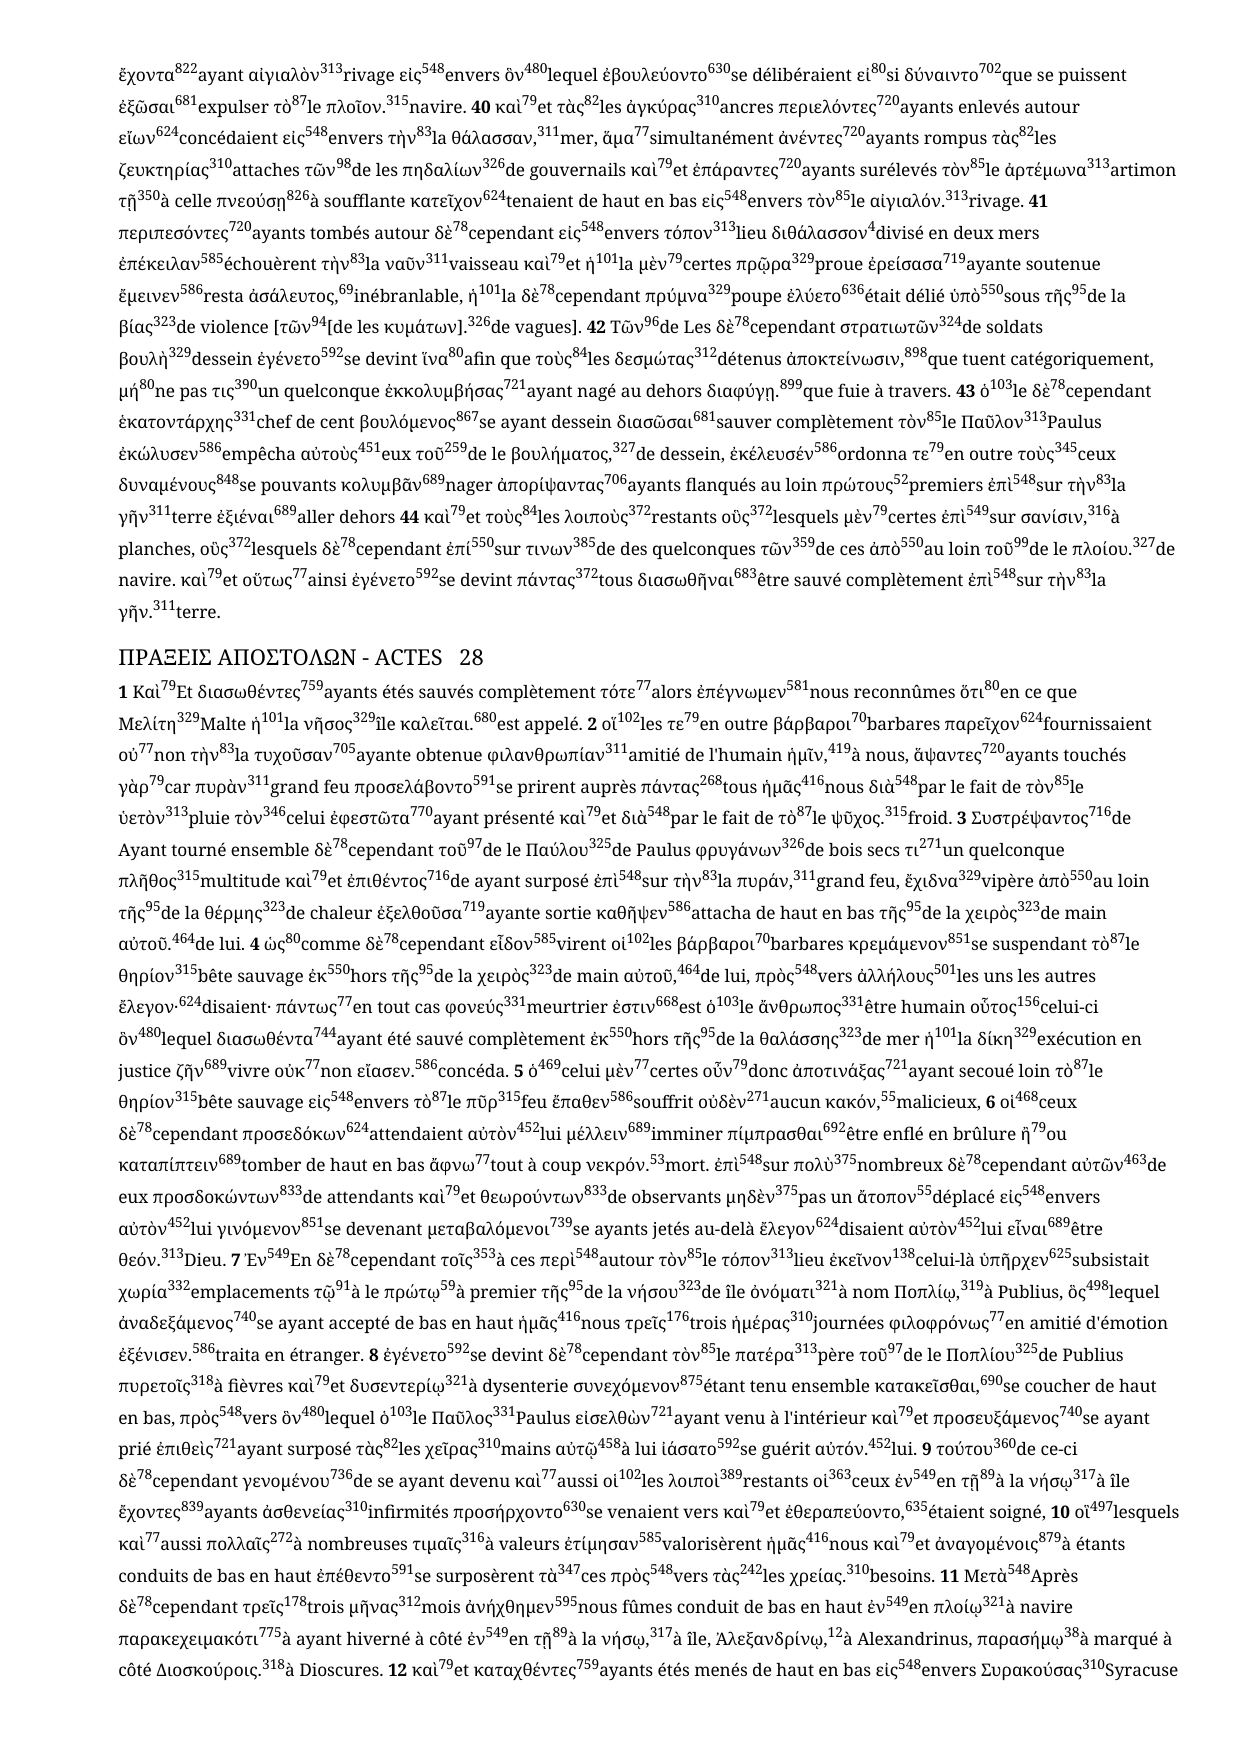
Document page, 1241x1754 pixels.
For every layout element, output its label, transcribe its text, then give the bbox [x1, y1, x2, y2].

text 1 Ὡς80Comme δὲ78cependant ἐκρίθη600fut jugé τοῦ360de ce ἀποπλεῖν689naviguer au loin ἡμᾶς416nous εἰς548envers τὴν83la Ἰταλίαν,311Italie, παρεδίδουν624livraient τόν85le τε79en outre Παῦλον313Paulus καί79et τινας268des quelconques ἑτέρους114autres-différents δεσμώτας312détenus ἑκατοντάρχῃ319à chef de cent ὀνόματι321à nom Ἰουλίῳ319à Ioulios σπείρης323de spirale Σεβαστῆς.14de Vénérable. 2 ἐπιβάντες720ayants surmontés δὲ78cependant πλοίῳ321à navire Ἀδραμυττηνῷ12à Adramytte μέλλοντι830à imminant πλεῖν689naviguer εἰς548envers τοὺς84les κατὰ548selon τὴν83la Ἀσίαν311Asie τόπους312lieux ἀνήχθημεν595nous fûmes conduit de bas en haut ὄντος834de étant σὺν549avec ἡμῖν419à nous Ἀριστάρχου325de Aristarque Μακεδόνος325de Macédonien Θεσσαλονικέως.325de Thessalonicien. 3 τῇ89à la τε79en outre ἑτέρᾳ376à autre-différente κατήχθημεν595nous fûmes mené de haut en bas εἰς548envers Σιδῶνα,311Sidon, φιλανθρώπως77en amitié de l'humain τε79en outre ὁ103le Ἰούλιος331Ioulios τῷ91à le Παύλῳ319à Paulus χρησάμενος740se ayant utilisé ἐπέτρεψεν586permit πρὸς548vers τοὺς244les φίλους52amis πορευθέντι748à ayant été allé ἐπιμελείας323de soin τυχεῖν.681obtenir. 4 κἀκεῖθεν77et de là ἀναχθέντες759ayants étés conduits de bas en haut ὑπεπλεύσαμεν581nous naviguâmes sous τὴν83la Κύπρον311Chypre διὰ548par le fait de τὸ348ce τοὺς84les ἀνέμους312vents εἶναι689être ἐναντίους,31aux encontres, 5 τό87le τε79en outre πέλαγος315haute mer τὸ348ce κατὰ548selon τὴν83la Κιλικίαν311Cilicie καὶ79et Παμφυλίαν311Pamphylie διαπλεύσαντες720ayants navigués à travers κατήλθομεν581nous vînmes de haut en bas εἰς548envers Μύρα314Myra τῆς95de la Λυκίας.323de Lycie. 6 Κἀκεῖ77Et là εὑρὼν721ayant trouvé ὁ103le ἑκατοντάρχης331chef de cent πλοῖον315navire Ἀλεξανδρῖνον6Alexandrinus πλέον824naviguant εἰς548envers τὴν83la Ἰταλίαν311Italie ἐνεβίβασεν586fit embarquer ἡμᾶς416nous εἰς548envers αὐτό.454lui. 7 ἐν549en ἱκαναῖς7à assez-importantes δὲ78cependant ἡμέραις316à journées βραδυπλοοῦντες839naviguants lentement καὶ79et μόλις77laborieusement γενόμενοι739se ayants devenus κατὰ548selon τὴν83la Κνίδον,311Knidos, μὴ77ne pas προσεῶντος834de concédant vers ἡμᾶς416nous τοῦ97de le ἀνέμου325de vent ὑπεπλεύσαμεν581nous naviguâmes sous τὴν83la Κρήτην311Crète κατὰ548selon Σαλμώνην,311Salmone, 8 μόλις77laborieusement τε79en outre παραλεγόμενοι866se côtoyants αὐτὴν450elle ἤλθομεν581nous vînmes εἰς548envers τόπον313lieu τινὰ269un quelconque καλούμενον875étant appelé Καλοὺς3Beaux λιμένας312ports ᾧ486à lequel ἐγγὺς77proche πόλις329cité ἦν625était Λασαία.329Lasaia. 9 Ἱκανοῦ16de Assez-important δὲ78cependant χρόνου325de temps διαγενομένου734de se ayant devenu au travers καὶ79et ὄντος834de étant ἤδη77déjà ἐπισφαλοῦς42de prompt à chute τοῦ97de le πλοὸς325de navigation διὰ548par le fait de τὸ348ce καὶ77aussi τὴν83la νηστείαν311jeûne ἤδη77déjà παρεληλυθέναι686avoir passé à côté παρῄνει625exhortait ὁ103le Παῦλος331Paulus 10 λέγων840disant αὐτοῖς·457à eux· ἄνδρες,336hommes, θεωρῶ664j'observe ὅτι80en ce que μετὰ550avec ὕβρεως323de brutalité καὶ79et πολλῆς279de nombreuse ζημίας323de dommage οὐ77non μόνον77seulement τοῦ99de le φορτίου327de charge καὶ79et τοῦ99de le πλοίου327de navire ἀλλὰ79mais καὶ77aussi τῶν94de les ψυχῶν322de âmes ἡμῶν423de nous μέλλειν689imminer ἔσεσθαι685se avoir à être τὸν85le πλοῦν.313navigation. 11 ὁ103le δὲ78cependant ἑκατοντάρχης331chef de cent τῷ91à le κυβερνήτῃ319à pilote καὶ79et τῷ91à le ναυκλήρῳ319à nautonier μᾶλλον77davantage ἐπείθετο636était persuadé ἢ79ou τοῖς353à ces ὑπὸ550sous Παύλου325de Paulus λεγομένοις.881à étants dits. 12 ἀνευθέτου42de pas bien placé δὲ78cependant τοῦ97de le λιμένος325de port ὑπάρχοντος834de subsistant πρὸς548vers παραχειμασίαν311hivernage à côté οἱ102les πλείονες70plus nombreusement ἔθεντο591se posèrent βουλὴν311dessein ἀναχθῆναι683être conduit de bas en haut ἐκεῖθεν,77de là, εἴ80si πως77en quelque manière δύναιντο702que se puissent καταντήσαντες720ayants atteints à l'encontre εἰς548envers Φοίνικα313Foinikas παραχειμάσαι681hiverner à côté λιμένα313port τῆς95de la Κρήτης323de Crète βλέποντα822regardant κατὰ548selon λίβα313sud-ouest καὶ79et κατὰ548selon χῶρον.313nord-ouest. 13 Ὑποπνεύσαντος716de Ayant soufflé en dessous δὲ78cependant νότου325de sud δόξαντες720ayants estimés τῆς95de la προθέσεως323de proposition κεκρατηκέναι,686avoir saisi avec force, ἄραντες720ayants levés ἆσσον77de près παρελέγοντο630se côtoyaient τὴν83la Κρήτην.311Crète. 14 μετ᾽548après οὐ77non πολὺ375nombreux δὲ78cependant ἔβαλεν586jeta κατ᾽550contre αὐτῆς462de elle ἄνεμος331vent τυφωνικὸς22typhonien ὁ364celui καλούμενος891étant appelé εὐρακύλων·331Eurakulon· 15 συναρπασθέντος756de ayant été ravi avec δὲ78cependant τοῦ99de le πλοίου327de navire καὶ79et μὴ77ne pas δυναμένου863de se pouvant ἀντοφθαλμεῖν689voir contre τῷ91à le ἀνέμῳ319à vent ἐπιδόντες720ayants donnés de surcroît ἐφερόμεθα.632nous étions porté. 16 νησίον315îlot δέ78cependant τι271un quelconque ὑποδραμόντες720ayants courus sous καλούμενον877étant appelé Καῦδα315Κauda ἰσχύσαμεν581nous eûmes la ténacité μόλις77laborieusement περικρατεῖς46forts autour γενέσθαι682se devenir τῆς95de la σκάφης,323de barque, 17 ἣν478laquelle ἄραντες720ayants levés βοηθείαις316à aides ἐχρῶντο630se utilisaient ὑποζωννύντες839ceignants au dessous τὸ87le πλοῖον,315navire, φοβούμενοί866se effrayants τε79en outre μὴ80ne pas εἰς548envers τὴν83la Σύρτιν311Syrte ἐκπέσωσιν,898que tombent dehors, χαλάσαντες720ayants lâchés τὸ87le σκεῦος,315ustensile, οὕτως77ainsi ἐφέροντο.635étaient porté. 18 σφοδρῶς77en véhémence δὲ78cependant χειμαζομένων884de étants tempêtés ἡμῶν423de nous τῇ350à celle ἑξῆς77suivant ἐκβολὴν311éjection ἐποιοῦντο630se faisaient 19 καὶ79et τῇ89à la τρίτῃ57à troisième αὐτόχειρες70de leurs propres mains τὴν83la σκευὴν311équipement τοῦ99de le πλοίου327de navire ἔρριψαν.585flanquèrent. 20 μήτε79et ni δὲ78cependant ἡλίου325de soleil μήτε79et ni ἄστρων326de astres ἐπιφαινόντων835de brillants sur ἐπὶ548sur πλείονας1plus nombreusement ἡμέρας,310journées, χειμῶνός325de tempête hivernale τε79en outre οὐκ77non ὀλίγου384de peu ἐπικειμένου,861de se couchant sur, λοιπὸν77pour le reste περιῃρεῖτο636était enlevé autour ἐλπὶς329espérance πᾶσα285toute τοῦ360de ce σῴζεσθαι692être sauvé ἡμᾶς.416nous. 21 Πολλῆς279de Nombreuse τε79en outre ἀσιτίας323de abstinence de froment ὑπαρχούσης832de subsistante τότε77alors σταθεὶς760ayant été dressé ὁ103le Παῦλος331Paulus ἐν549en μέσῳ61à au milieu αὐτῶν463de eux εἶπεν·586dit· ἔδει625attachait de lien μέν,77certes, ὦ304O ἄνδρες,336hommes, πειθαρχήσαντάς706ayants obéis à l'autorité μοι420à moi μὴ77ne pas ἀνάγεσθαι692être conduit de bas en haut ἀπὸ550au loin τῆς95de la Κρήτης323de Crète κερδῆσαί681gagner τε79en outre τὴν83la ὕβριν311brutalité ταύτην136celle-ci καὶ79et τὴν83la ζημίαν.311dommage. 22 καὶ79et τὰ347ces νῦν77maintenant παραινῶ664j'exhorte ὑμᾶς436vous εὐθυμεῖν·689être bien en fureur· ἀποβολὴ329rejet au loin γὰρ79car ψυχῆς323de âme οὐδεμία285aucune ἔσται612se sera ἐξ550hors ὑμῶν441de vous πλὴν552toutefois τοῦ99de le πλοίου.327de navire. 23 παρέστη586dressa à côté γάρ79car μοι420à moi ταύτῃ142à celle-ci τῇ89à la νυκτὶ317à nuit τοῦ97de le θεοῦ,325de Dieu, οὗ492de lequel εἰμι664je suis [ἐγὼ]431[moi] ᾧ486à lequel καὶ77aussi λατρεύω,664j'adore, ἄγγελος331messager 24 λέγων·840disant· μὴ77ne pas φοβοῦ,574te effraie, Παῦλε,337Paulus, Καίσαρί319à Kaesar σε437toi δεῖ668attache de lien παραστῆναι,681dresser à côté, καὶ79et ἰδοὺ306voici κεχάρισταί648s'a fait grâce σοι439à toi ὁ103le θεὸς331Dieu πάντας372tous τοὺς345ceux πλέοντας821naviguants μετὰ550avec σοῦ.442de toi. 25 διὸ79c'est pourquoi εὐθυμεῖτε,569soyez bien en fureur, ἄνδρες·336hommes· πιστεύω664je crois γὰρ79car τῷ91à le θεῷ319à Dieu ὅτι80en ce que οὕτως77ainsi ἔσται612se sera καθ᾽548selon ὃν295lequel τρόπον313manière λελάληταί654a été bavardé μοι.420à moi. 26 εἰς548envers νῆσον311île δέ78cependant τινα267une quelconque δεῖ668attache de lien ἡμᾶς416nous ἐκπεσεῖν.681tomber dehors. 27 Ὡς80Comme δὲ78cependant τεσσαρεσκαιδεκάτη212quatorzième νὺξ329nuit ἐγένετο592se devint διαφερομένων884de étants différés ἡμῶν423de nous ἐν549en τῷ91à le Ἀδρίᾳ,319à Adriatique, κατὰ548selon μέσον55au milieu τῆς95de la νυκτὸς323de nuit ὑπενόουν624soupçonnaient οἱ102les ναῦται330matelots προσάγειν689amener τινὰ267une quelconque αὐτοῖς457à eux χώραν.311région. 28 καὶ79et βολίσαντες720ayants sondés εὗρον585trouvèrent ὀργυιὰς310orgyies εἴκοσι,176vingt, βραχὺ6court δὲ78cependant διαστήσαντες720ayants dressés à travers καὶ79et πάλιν77de nouveau βολίσαντες720ayants sondés εὗρον585trouvèrent ὀργυιὰς310orgyies δεκαπέντε·176quinze· 29 φοβούμενοί866se effrayants τε79en outre μή80ne pas που77quelque part où κατὰ548selon τραχεῖς3raboteux τόπους312lieux ἐκπέσωμεν,894que nous tombions dehors, ἐκ550hors πρύμνης323de poupe ῥίψαντες720ayants flanqués ἀγκύρας310ancres τέσσαρας176quatre ηὔχοντο630se souhaitaient ἡμέραν311journée γενέσθαι.682se devenir. 30 Τῶν96de Les δὲ78cependant ναυτῶν324de matelots ζητούντων833de cherchants φυγεῖν681fuir ἐκ550hors τοῦ99de le πλοίου327de navire καὶ79et χαλασάντων715de ayants lâchés τὴν83la σκάφην311barque εἰς548envers τὴν83la θάλασσαν311mer προφάσει317à apparence en avant ὡς80comme ἐκ550hors πρῴρης323de proue ἀγκύρας310ancres μελλόντων833de imminants ἐκτείνειν,689étendre, 31 εἶπεν586dit ὁ103le Παῦλος331Paulus τῷ91à le ἑκατοντάρχῃ319à chef de cent καὶ79et τοῖς90à les στρατιώταις·318à soldats· ἐὰν80si le cas échéant μὴ77ne pas οὗτοι363ceux-ci μείνωσιν898que restent ἐν549en τῷ93à le πλοίῳ,321à navire, ὑμεῖς447vous σωθῆναι683être sauvé οὐ77non δύνασθε.671vous vous pouvez. 32 τότε77alors ἀπέκοψαν585coupèrent au loin οἱ102les στρατιῶται330soldats τὰ86les σχοινία314cordages τῆς95de la σκάφης323de barque καὶ79et εἴασαν585concédèrent αὐτὴν450elle ἐκπεσεῖν.681tomber dehors. 33 Ἄχρι80Jusqu'à l'extrémité δὲ78cependant οὗ494de lequel ἡμέρα329journée ἤμελλεν625imminait γίνεσθαι,690se devenir, παρεκάλει625appelait à côté ὁ103le Παῦλος331Paulus ἅπαντας372en totalités μεταλαβεῖν681prendre avec au-delà τροφῆς323de nourriture λέγων·840disant· τεσσαρεσκαιδεκάτην201quatorzième σήμερον77aujourd'hui ἡμέραν311journée προσδοκῶντες839attendants ἄσιτοι70sans froments διατελεῖτε665vous parachevez μηθὲν375pas un προσλαβόμενοι.739se ayants pris auprès. 34 διὸ79c'est pourquoi παρακαλῶ664j'appelle à côté ὑμᾶς436vous μεταλαβεῖν681prendre avec au-delà τροφῆς·323de nourriture· τοῦτο366ce-ci γὰρ79car πρὸς550vers τῆς95de la ὑμετέρας440de votre σωτηρίας323de sauvetage ὑπάρχει,668subsiste, οὐδενὸς384de aucun γὰρ79car ὑμῶν441de vous θρὶξ329cheveu ἀπὸ550au loin τῆς95de la κεφαλῆς323de tête ἀπολεῖται.612se perdra au loin. 35 εἴπας721ayant dit δὲ78cependant ταῦτα347ces-ci καὶ79et λαβὼν721ayant pris ἄρτον313pain εὐχαρίστησεν586rendit grâce τῷ91à le θεῷ319à Dieu ἐνώπιον552en devant πάντων383de tous καὶ79et κλάσας721ayant cassé ἤρξατο592se origina ἐσθίειν.689manger. 36 εὔθυμοι46biens en fureurs δὲ78cependant γενόμενοι739se ayants devenus πάντες389tous καὶ77aussi αὐτοὶ468eux προσελάβοντο591se prirent auprès τροφῆς.323de nourriture. 37 ἤμεθα626nous nous étions δὲ78cependant αἱ100les πᾶσαι284toutes ψυχαὶ328âmes ἐν549en τῷ93à le πλοίῳ321à navire διακόσιαι68deux cents ἑβδομήκοντα68soixante-dix ἕξ.68six. 38 κορεσθέντες759ayants étés rassasiés δὲ78cependant τροφῆς323de nourriture ἐκούφιζον624allégeaient τὸ87le πλοῖον315navire ἐκβαλλόμενοι866se éjectants τὸν85le σῖτον313froment εἰς548envers τὴν83la θάλασσαν.311mer. 39 Ὅτε80Lorsque δὲ78cependant ἡμέρα329journée ἐγένετο,592se devint, τὴν83la γῆν311terre οὐκ77non ἐπεγίνωσκον,624reconnaissaient, κόλπον313sein δέ78cependant τινα269un quelconque κατενόουν624intelligeaient complètement ἔχοντα822ayant αἰγιαλὸν313rivage εἰς548envers ὃν480lequel ἐβουλεύοντο630se délibéraient εἰ80si δύναιντο702que se puissent ἐξῶσαι681expulser τὸ87le πλοῖον.315navire. 40 καὶ79et τὰς82les ἀγκύρας310ancres περιελόντες720ayants enlevés autour εἴων624concédaient εἰς548envers τὴν83la θάλασσαν,311mer, ἅμα77simultanément ἀνέντες720ayants rompus τὰς82les ζευκτηρίας310attaches τῶν98de les πηδαλίων326de gouvernails καὶ79et ἐπάραντες720ayants surélevés τὸν85le ἀρτέμωνα313artimon τῇ350à celle πνεούσῃ826à soufflante κατεῖχον624tenaient de haut en bas εἰς548envers τὸν85le αἰγιαλόν.313rivage. 41 περιπεσόντες720ayants tombés autour δὲ78cependant εἰς548envers τόπον313lieu διθάλασσον4divisé en deux mers ἐπέκειλαν585échouèrent τὴν83la ναῦν311vaisseau καὶ79et ἡ101la μὲν79certes πρῷρα329proue ἐρείσασα719ayante soutenue ἔμεινεν586resta ἀσάλευτος,69inébranlable, ἡ101la δὲ78cependant πρύμνα329poupe ἐλύετο636était délié ὑπὸ550sous τῆς95de la βίας323de violence [τῶν94[de les κυμάτων].326de vagues]. 42 Τῶν96de Les δὲ78cependant στρατιωτῶν324de soldats βουλὴ329dessein ἐγένετο592se devint ἵνα80afin que τοὺς84les δεσμώτας312détenus ἀποκτείνωσιν,898que tuent catégoriquement, μή80ne pas τις390un quelconque ἐκκολυμβήσας721ayant nagé au dehors διαφύγῃ.899que fuie à travers. 43 ὁ103le δὲ78cependant ἑκατοντάρχης331chef de cent βουλόμενος867se ayant dessein διασῶσαι681sauver complètement τὸν85le Παῦλον313Paulus ἐκώλυσεν586empêcha αὐτοὺς451eux τοῦ259de le βουλήματος,327de dessein, ἐκέλευσέν586ordonna τε79en outre τοὺς345ceux δυναμένους848se pouvants κολυμβᾶν689nager ἀπορίψαντας706ayants flanqués au loin πρώτους52premiers ἐπὶ548sur τὴν83la γῆν311terre ἐξιέναι689aller dehors 44 καὶ79et τοὺς84les λοιποὺς372restants οὓς372lesquels μὲν79certes ἐπὶ549sur σανίσιν,316à planches, οὓς372lesquels δὲ78cependant ἐπί550sur τινων385de des quelconques τῶν359de ces ἀπὸ550au loin τοῦ99de le πλοίου.327de navire. καὶ79et οὕτως77ainsi ἐγένετο592se devint πάντας372tous διασωθῆναι683être sauvé complètement ἐπὶ548sur τὴν83la γῆν.311terre. [118, 59, 1181, 623]
text ΠΡΑΞΕΙΣ ΑΠΟΣΤΟΛΩΝ - ACTES 28 [118, 642, 1181, 672]
text 1 Καὶ79Et διασωθέντες759ayants étés sauvés complètement τότε77alors ἐπέγνωμεν581nous reconnûmes ὅτι80en ce que Μελίτη329Malte ἡ101la νῆσος329île καλεῖται.680est appelé. 2 οἵ102les τε79en outre βάρβαροι70barbares παρεῖχον624fournissaient οὐ77non τὴν83la τυχοῦσαν705ayante obtenue φιλανθρωπίαν311amitié de l'humain ἡμῖν,419à nous, ἅψαντες720ayants touchés γὰρ79car πυρὰν311grand feu προσελάβοντο591se prirent auprès πάντας268tous ἡμᾶς416nous διὰ548par le fait de τὸν85le ὑετὸν313pluie τὸν346celui ἐφεστῶτα770ayant présenté καὶ79et διὰ548par le fait de τὸ87le ψῦχος.315froid. 3 Συστρέψαντος716de Ayant tourné ensemble δὲ78cependant τοῦ97de le Παύλου325de Paulus φρυγάνων326de bois secs τι271un quelconque πλῆθος315multitude καὶ79et ἐπιθέντος716de ayant surposé ἐπὶ548sur τὴν83la πυράν,311grand feu, ἔχιδνα329vipère ἀπὸ550au loin τῆς95de la θέρμης323de chaleur ἐξελθοῦσα719ayante sortie καθῆψεν586attacha de haut en bas τῆς95de la χειρὸς323de main αὐτοῦ.464de lui. 4 ὡς80comme δὲ78cependant εἶδον585virent οἱ102les βάρβαροι70barbares κρεμάμενον851se suspendant τὸ87le θηρίον315bête sauvage ἐκ550hors τῆς95de la χειρὸς323de main αὐτοῦ,464de lui, πρὸς548vers ἀλλήλους501les uns les autres ἔλεγον·624disaient· πάντως77en tout cas φονεύς331meurtrier ἐστιν668est ὁ103le ἄνθρωπος331être humain οὗτος156celui-ci ὃν480lequel διασωθέντα744ayant été sauvé complètement ἐκ550hors τῆς95de la θαλάσσης323de mer ἡ101la δίκη329exécution en justice ζῆν689vivre οὐκ77non εἴασεν.586concéda. 5 ὁ469celui μὲν77certes οὖν79donc ἀποτινάξας721ayant secoué loin τὸ87le θηρίον315bête sauvage εἰς548envers τὸ87le πῦρ315feu ἔπαθεν586souffrit οὐδὲν271aucun κακόν,55malicieux, 6 οἱ468ceux δὲ78cependant προσεδόκων624attendaient αὐτὸν452lui μέλλειν689imminer πίμπρασθαι692être enflé en brûlure ἢ79ou καταπίπτειν689tomber de haut en bas ἄφνω77tout à coup νεκρόν.53mort. ἐπὶ548sur πολὺ375nombreux δὲ78cependant αὐτῶν463de eux προσδοκώντων833de attendants καὶ79et θεωρούντων833de observants μηδὲν375pas un ἄτοπον55déplacé εἰς548envers αὐτὸν452lui γινόμενον851se devenant μεταβαλόμενοι739se ayants jetés au-delà ἔλεγον624disaient αὐτὸν452lui εἶναι689être θεόν.313Dieu. 7 Ἐν549En δὲ78cependant τοῖς353à ces περὶ548autour τὸν85le τόπον313lieu ἐκεῖνον138celui-là ὑπῆρχεν625subsistait χωρία332emplacements τῷ91à le πρώτῳ59à premier τῆς95de la νήσου323de île ὀνόματι321à nom Ποπλίῳ,319à Publius, ὃς498lequel ἀναδεξάμενος740se ayant accepté de bas en haut ἡμᾶς416nous τρεῖς176trois ἡμέρας310journées φιλοφρόνως77en amitié d'émotion ἐξένισεν.586traita en étranger. 8 ἐγένετο592se devint δὲ78cependant τὸν85le πατέρα313père τοῦ97de le Ποπλίου325de Publius πυρετοῖς318à fièvres καὶ79et δυσεντερίῳ321à dysenterie συνεχόμενον875étant tenu ensemble κατακεῖσθαι,690se coucher de haut en bas, πρὸς548vers ὃν480lequel ὁ103le Παῦλος331Paulus εἰσελθὼν721ayant venu à l'intérieur καὶ79et προσευξάμενος740se ayant prié ἐπιθεὶς721ayant surposé τὰς82les χεῖρας310mains αὐτῷ458à lui ἰάσατο592se guérit αὐτόν.452lui. 9 τούτου360de ce-ci δὲ78cependant γενομένου736de se ayant devenu καὶ77aussi οἱ102les λοιποὶ389restants οἱ363ceux ἐν549en τῇ89à la νήσῳ317à île ἔχοντες839ayants ἀσθενείας310infirmités προσήρχοντο630se venaient vers καὶ79et ἐθεραπεύοντο,635étaient soigné, 10 οἳ497lesquels καὶ77aussi πολλαῖς272à nombreuses τιμαῖς316à valeurs ἐτίμησαν585valorisèrent ἡμᾶς416nous καὶ79et ἀναγομένοις879à étants conduits de bas en haut ἐπέθεντο591se surposèrent τὰ347ces πρὸς548vers τὰς242les χρείας.310besoins. 11 Μετὰ548Après δὲ78cependant τρεῖς178trois μῆνας312mois ἀνήχθημεν595nous fûmes conduit de bas en haut ἐν549en πλοίῳ321à navire παρακεχειμακότι775à ayant hiverné à côté ἐν549en τῇ89à la νήσῳ,317à île, Ἀλεξανδρίνῳ,12à Alexandrinus, παρασήμῳ38à marqué à côté Διοσκούροις.318à Dioscures. 12 καὶ79et καταχθέντες759ayants étés menés de haut en bas εἰς548envers Συρακούσας310Syracuse ἐπεμείναμεν581nous restâmes sur ἡμέρας310journées τρεῖς,176trois, 13 ὅθεν77d'où περιελόντες720ayants enlevés autour κατηντήσαμεν581nous atteignîmes à l'encontre εἰς548envers Ῥήγιον.315Regium. καὶ79et μετὰ548après μίαν177une ἡμέραν311journée ἐπιγενομένου734de se ayant arrivé sur νότου325de sud δευτεραῖοι70secondaires jours ἤλθομεν581nous vînmes εἰς548envers Ποτιόλους,312Puteoli, 14 οὗ77où εὑρόντες720ayants trouvés ἀδελφοὺς312frères παρεκλήθημεν595nous fûmes appelé à côté παρ᾽549à côté αὐτοῖς457à eux ἐπιμεῖναι681rester sur ἡμέρας310journées ἑπτά·176sept· καὶ79et οὕτως77ainsi εἰς548envers τὴν83la Ῥώμην311Rome ἤλθαμεν.581nous vînmes. 15 κἀκεῖθεν77et de là οἱ102les ἀδελφοὶ330frères ἀκούσαντες720ayants écoutés τὰ347ces περὶ550autour ἡμῶν423de nous ἦλθαν585vinrent εἰς548envers ἀπάντησιν311rencontre de loin ἡμῖν419à nous ἄχρι552jusqu'à l'extrémité Ἀππίου325de Appius φόρου327de Forum καὶ79et Τριῶν188de Trois ταβερνῶν,322de tavernes, οὓς479lesquels ἰδὼν721ayant vu ὁ103le Παῦλος331Paulus εὐχαριστήσας721ayant rendu grâce τῷ91à le θεῷ319à Dieu ἔλαβεν586prit θάρσος.315courage. 16 Ὅτε80Lorsque δὲ78cependant εἰσήλθομεν581nous vînmes à l'intérieur εἰς548envers Ῥώμην,311Rome, ἐπετράπη600fut permis τῷ91à le Παύλῳ319à Paulus μένειν689rester καθ᾽548selon ἑαυτὸν528lui-même σὺν549avec τῷ91à le φυλάσσοντι828à gardiennant αὐτὸν452lui στρατιώτῃ.319à soldat. 17 Ἐγένετο592Se devint δὲ78cependant μετὰ548après ἡμέρας310journées τρεῖς176trois συγκαλέσασθαι682se appeler ensemble αὐτὸν452lui τοὺς345ceux ὄντας821étants τῶν96de les Ἰουδαίων64de Ioudaiens πρώτους·52premiers· συνελθόντων715de ayants venus ensemble δὲ78cependant αὐτῶν463de eux ἔλεγεν625disait πρὸς548vers αὐτούς·451eux· ἐγώ,431moi, ἄνδρες336hommes ἀδελφοί,336frères, οὐδὲν375aucun ἐναντίον55à l'encontre ποιήσας721ayant fait τῷ91à le λαῷ319à peuple ἢ79ou τοῖς92à les ἔθεσιν320à coutumes τοῖς92à les πατρῴοις11à paternels δέσμιος331lié ἐξ550hors Ἱεροσολύμων326de Ierosoluma παρεδόθην596je fus livré εἰς548envers τὰς82les χεῖρας310mains τῶν96de les Ῥωμαίων,64de Romains, 18 οἵτινες497lesquels des quelconques ἀνακρίναντές720ayants jugés de bas en haut με417moi ἐβούλοντο630se avaient dessein ἀπολῦσαι681délier au loin διὰ548par le fait de τὸ348ce μηδεμίαν267pas une αἰτίαν311cause θανάτου325de trépas ὑπάρχειν689subsister ἐν549en ἐμοί.420à moi. 19 ἀντιλεγόντων833de contredisants δὲ78cependant τῶν96de les Ἰουδαίων64de Ioudaiens ἠναγκάσθην596je fus contraint ἐπικαλέσασθαι682se surnommer Καίσαρα313Kaesar οὐχ77non ὡς80comme τοῦ99de le ἔθνους327de ethnie μου424de moi ἔχων840ayant τι375un quelconque κατηγορεῖν.689accuser. 20 διὰ548par le fait de ταύτην136celle-ci οὖν79donc τὴν83la αἰτίαν311cause παρεκάλεσα582j'appelai à côté ὑμᾶς436vous ἰδεῖν681voir καὶ79et προσλαλῆσαι,681bavarder auprès, ἕνεκεν552à cause γὰρ79car τῆς95de la ἐλπίδος323de espérance τοῦ97de le Ἰσραὴλ325de Israël τὴν83la ἅλυσιν311chaîne ταύτην136celle-ci περίκειμαι.676je suis couché autour. 21 οἱ468ceux δὲ78cependant πρὸς548vers αὐτὸν452lui εἶπαν·585dirent· ἡμεῖς430nous οὔτε79ni γράμματα314lettres περὶ550autour σοῦ442de toi ἐδεξάμεθα587nous nous acceptâmes ἀπὸ550au loin τῆς95de la Ἰουδαίας323de Ioudaia οὔτε79ni παραγενόμενός740se ayant devenu à côté τις390un quelconque τῶν96de les ἀδελφῶν324de frères ἀπήγγειλεν586rapporta annonce ἢ79ou ἐλάλησέν586bavarda τι375un quelconque περὶ550autour σοῦ442de toi πονηρόν.55méchant. 22 ἀξιοῦμεν663nous jugeons digne δὲ78cependant παρὰ550à côté σοῦ442de toi ἀκοῦσαι681écouter ἃ481lesquels φρονεῖς,666tu penses, περὶ550autour μὲν340certes γὰρ79car τῆς95de la αἱρέσεως323de hérésie ταύτης148de celle-ci γνωστὸν49connu ἡμῖν419à nous ἐστιν668est ὅτι80en ce que πανταχοῦ77partout ἀντιλέγεται.680est contredit. 23 Ταξάμενοι739Se ayants ordonnancés δὲ78cependant αὐτῷ458à lui ἡμέραν311journée ἦλθον585vinrent πρὸς548vers αὐτὸν452lui εἰς548envers τὴν83la ξενίαν311étrangeté πλείονες70plus nombreusement οἷς485à lesquels ἐξετίθετο631se exposait διαμαρτυρόμενος867se passant témoignage τὴν83la βασιλείαν311royauté τοῦ97de le θεοῦ,325de Dieu, πείθων840persuadant τε79en outre αὐτοὺς451eux περὶ550autour τοῦ97de le Ἰησοῦ325de Iésous ἀπό550au loin τε79en outre τοῦ97de le νόμου325de loi Μωϋσέως325de Môusês καὶ79et τῶν96de les προφητῶν,324de prophètes, ἀπὸ547au loin πρωῒ77matinalement ἕως552jusqu'à ce que ἑσπέρας.323de soirée. 24 καὶ79et οἱ363ceux μὲν79certes ἐπείθοντο635étaient persuadé τοῖς353à ces λεγομένοις,881à étants dits, οἱ363ceux δὲ78cependant ἠπίστουν·624croyaient pas· 25 ἀσύμφωνοι46sans consonances de voix δὲ78cependant ὄντες839étants πρὸς548vers ἀλλήλους501les uns les autres ἀπελύοντο630se déliaient au loin εἰπόντος716de ayant dit τοῦ97de le Παύλου325de Paulus ῥῆμα315oral ἕν,181un, ὅτι80en ce que καλῶς77bellement τὸ105le πνεῦμα333souffle τὸ105le ἅγιον24saint ἐλάλησεν586bavarda διὰ550par Ἠσαΐου325de Ésaïa τοῦ97de le προφήτου325de prophète πρὸς548vers τοὺς84les πατέρας312pères ὑμῶν441de vous 26 λέγων·840disant· πορεύθητι563sois allé πρὸς548vers τὸν85le λαὸν313peuple τοῦτον138celui-ci καὶ79et εἰπόν·554dis· ἀκοῇ317à ouïe ἀκούσετε603vous écouterez καὶ79et οὐ77non μὴ77ne pas συνῆτε896que vous compreniez καὶ79et βλέποντες839regardants βλέψετε603vous regarderez καὶ79et οὐ77non μὴ77ne pas ἴδητε·896que vous voyiez· 27 ἐπαχύνθη600fut épaissi γὰρ79car ἡ101la καρδία329coeur τοῦ97de le λαοῦ325de peuple τούτου150de celui-ci καὶ79et τοῖς252à les ὠσὶν320à oreilles βαρέως77lourdement ἤκουσαν585écoutèrent καὶ79et τοὺς84les ὀφθαλμοὺς312yeux αὐτῶν463de eux ἐκάμμυσαν·585fermèrent de haut en bas· μήποτε80de peur que ἴδωσιν898que voient τοῖς250à les ὀφθαλμοῖς318à yeux καὶ79et τοῖς252à les ὠσὶν320à oreilles ἀκούσωσιν898que écoutent καὶ79et τῇ249à la καρδίᾳ317à coeur συνῶσιν898que comprennent καὶ79et ἐπιστρέψωσιν,898que tournent sur, καὶ79et ἰάσομαι608je me guérirai αὐτούς.451eux. 28 γνωστὸν49connu οὖν79donc ἔστω572soit ὑμῖν438à vous ὅτι80en ce que τοῖς92à les ἔθνεσιν320à ethnies ἀπεστάλη600fut envoyé τοῦτο158ce-ci τὸ105le σωτήριον73salut τοῦ97de le θεοῦ·325de Dieu· αὐτοὶ468eux καὶ79et ἀκούσονται.611se écouteront. 29 30 Ἐνέμεινεν586Resta dans δὲ78cependant διετίαν311deux années ὅλην267toute entière ἐν549en ἰδίῳ123à en propre μισθώματι321à location καὶ79et ἀπεδέχετο631se acceptait loin πάντας372tous τοὺς345ceux εἰσπορευομένους848se allants à l'intérieur πρὸς548vers αὐτόν,452lui, 31 κηρύσσων840annonçant τὴν83la βασιλείαν311royauté τοῦ97de le θεοῦ325de Dieu καὶ79et διδάσκων840enseignant τὰ347ces περὶ550autour τοῦ97de le κυρίου325de Maître Ἰησοῦ325de Iésous Χριστοῦ325de Christ μετὰ550avec πάσης279de toute παρρησίας323de oralité franche ἀκωλύτως.77sans empêchement. [118, 676, 1181, 1682]
